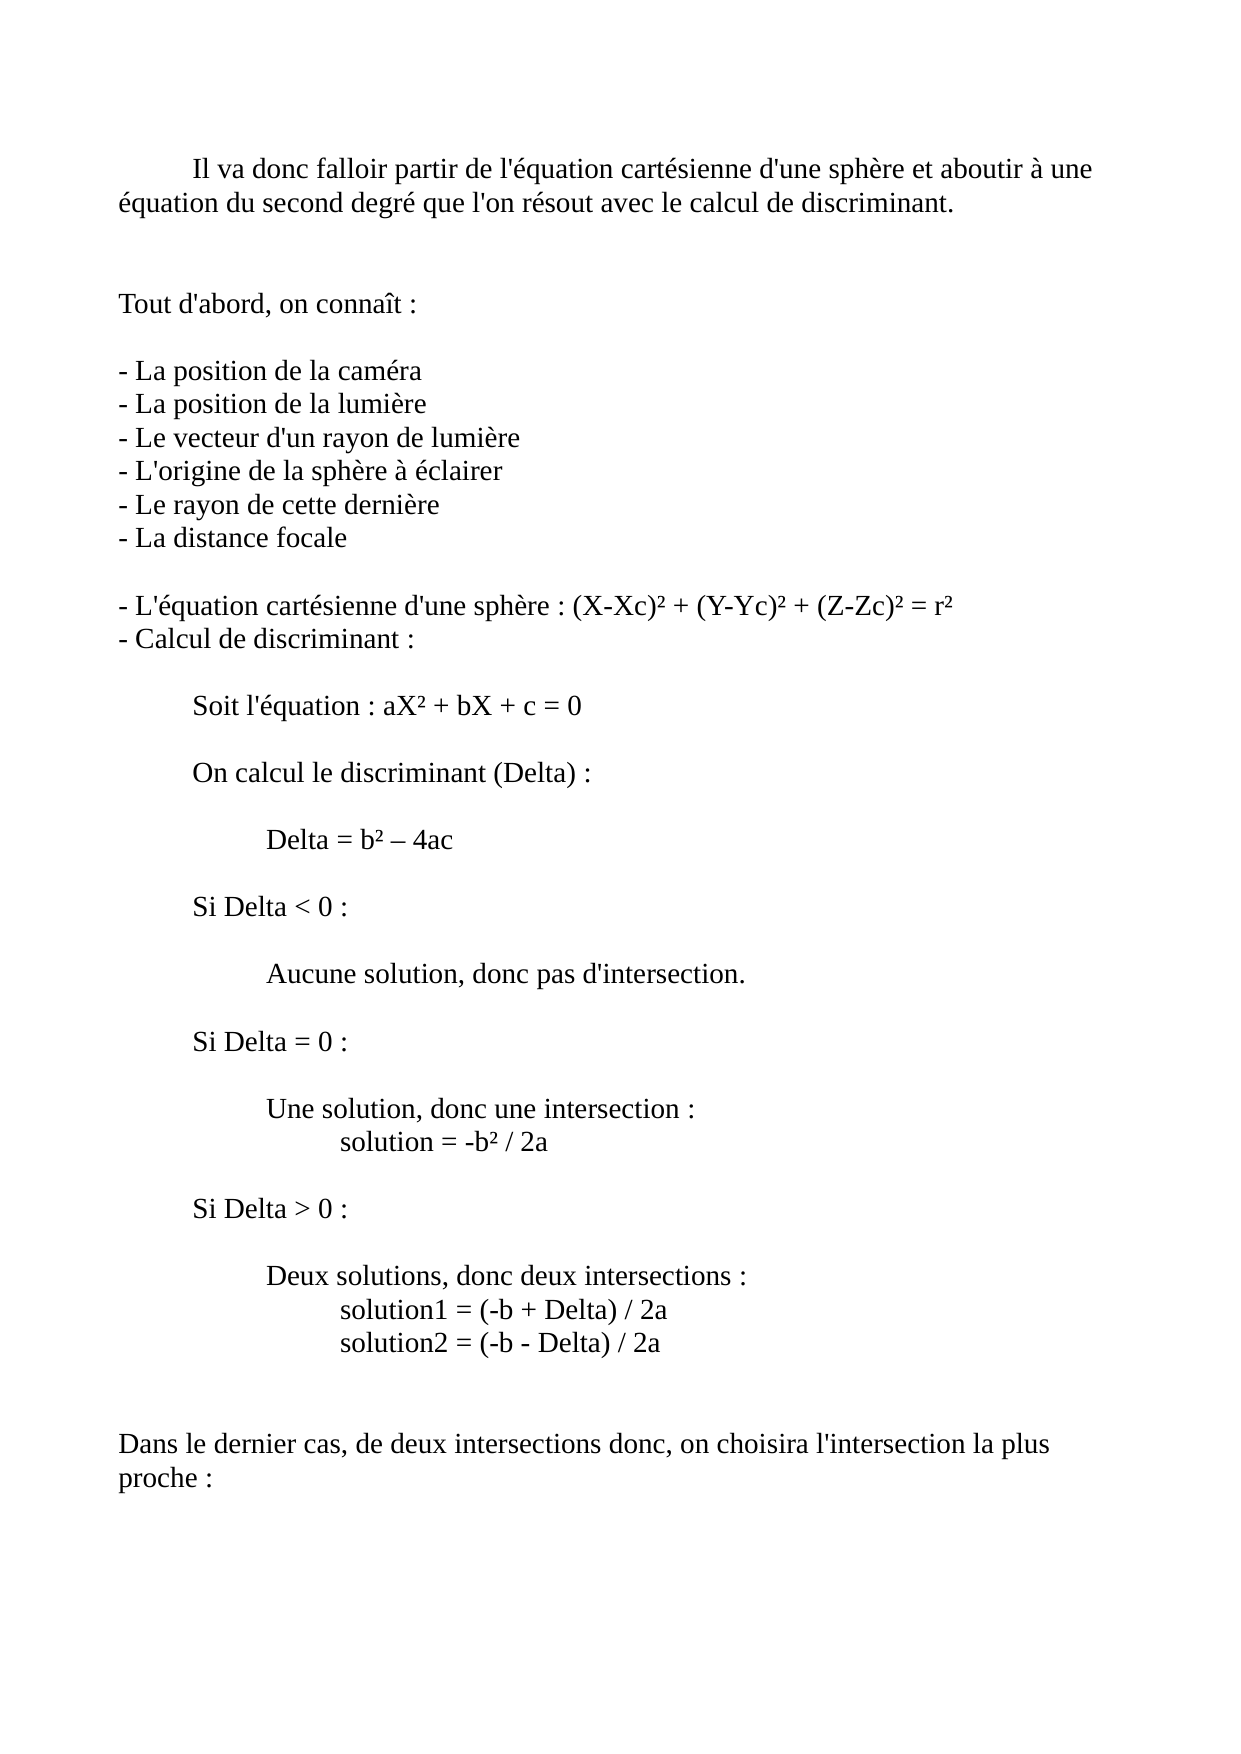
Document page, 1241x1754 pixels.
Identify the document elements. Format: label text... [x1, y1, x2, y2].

text solution1 = (-b + Delta) / 2a [118, 1292, 1122, 1326]
text - Le rayon de cette dernière [118, 487, 1122, 521]
text Soit l'équation : aX² + bX + c = 0 [118, 688, 1122, 722]
text solution = -b² / 2a [118, 1124, 1122, 1158]
text Delta = b² – 4ac [118, 822, 1122, 856]
text solution2 = (-b - Delta) / 2a [118, 1326, 1122, 1359]
text Dans le dernier cas, de deux intersections donc, on choisira l'intersection la plus proche : [118, 1426, 1122, 1493]
text Une solution, donc une intersection : [118, 1091, 1122, 1124]
text Tout d'abord, on connaît : [118, 286, 1122, 319]
text Si Delta > 0 : [118, 1191, 1122, 1225]
text Si Delta = 0 : [118, 1024, 1122, 1057]
text - Calcul de discriminant : [118, 621, 1122, 655]
text Aucune solution, donc pas d'intersection. [118, 957, 1122, 990]
text On calcul le discriminant (Delta) : [118, 755, 1122, 789]
text - La position de la lumière [118, 386, 1122, 420]
text - La position de la caméra [118, 353, 1122, 386]
text Il va donc falloir partir de l'équation cartésienne d'une sphère et aboutir à une équation du second degré que l'on résout avec le calcul de discriminant. [118, 152, 1122, 219]
text Si Delta < 0 : [118, 889, 1122, 923]
text - L'origine de la sphère à éclairer [118, 453, 1122, 487]
text - Le vecteur d'un rayon de lumière [118, 420, 1122, 453]
text - L'équation cartésienne d'une sphère : (X-Xc)² + (Y-Yc)² + (Z-Zc)² = r² [118, 588, 1122, 621]
text Deux solutions, donc deux intersections : [118, 1258, 1122, 1292]
text - La distance focale [118, 521, 1122, 554]
